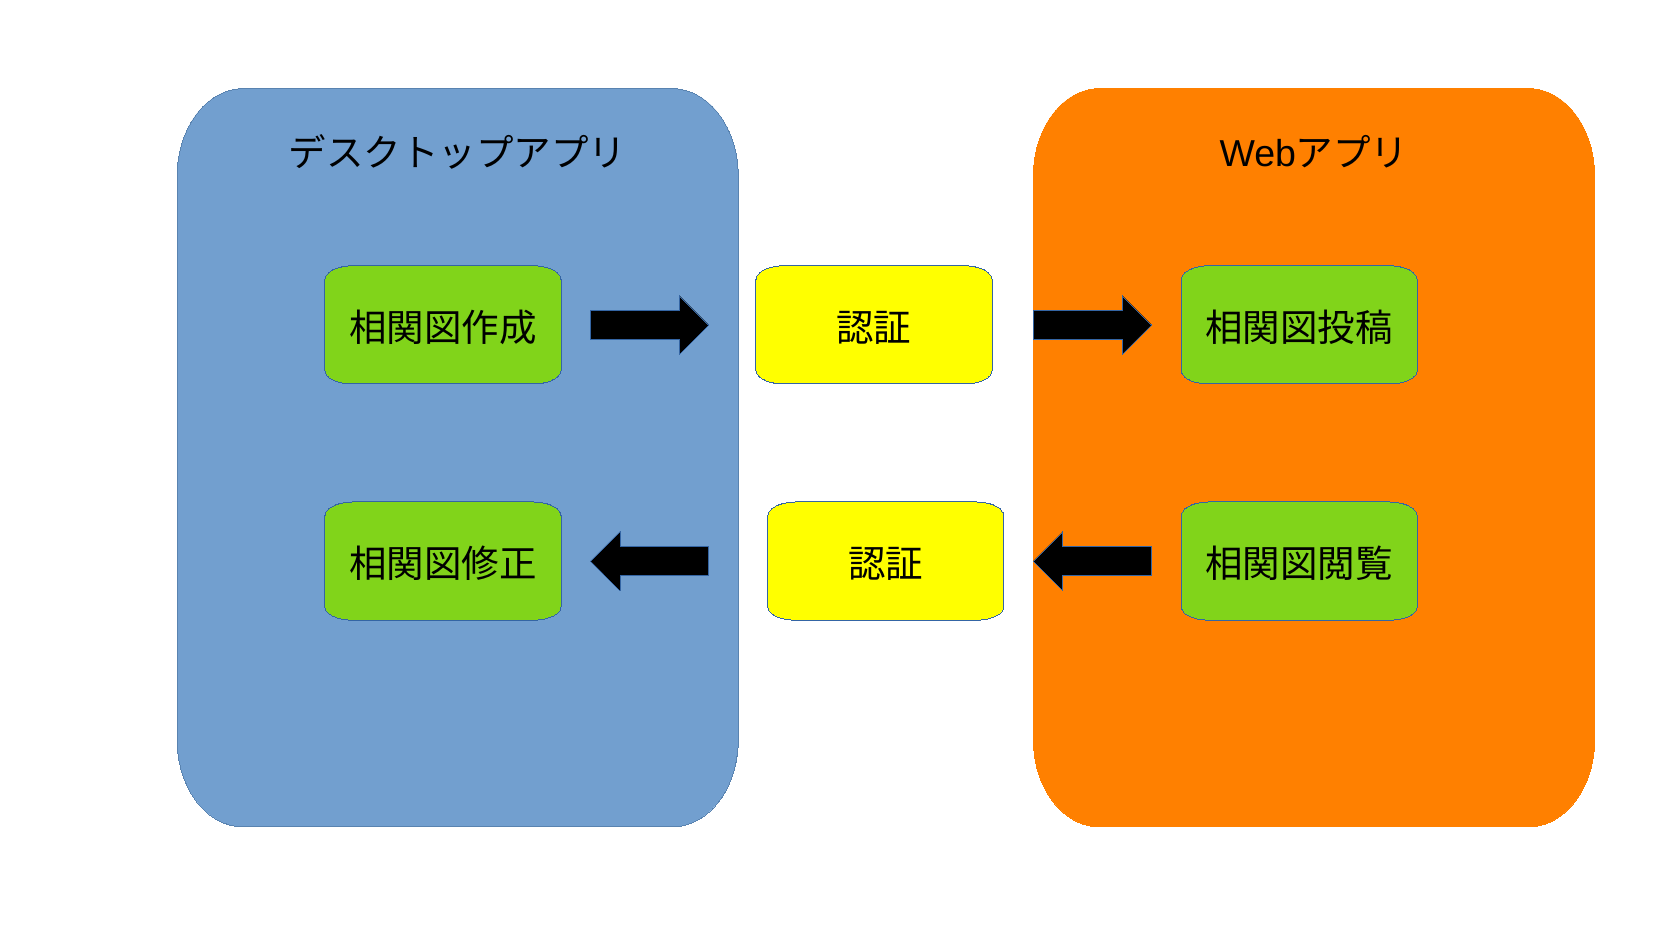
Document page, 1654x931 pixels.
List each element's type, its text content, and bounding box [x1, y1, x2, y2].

text_box 相関図閲覧 [1181, 501, 1418, 621]
text_box [1033, 531, 1152, 591]
text_box [590, 295, 709, 355]
text_box Webアプリ [1033, 88, 1595, 827]
text_box 認証 [755, 265, 993, 384]
text_box 相関図投稿 [1181, 265, 1418, 384]
text_box 相関図修正 [324, 501, 562, 621]
text_box [1033, 295, 1152, 355]
text_box 相関図作成 [324, 265, 562, 384]
text_box デスクトップアプリ [177, 88, 739, 827]
text_box 認証 [767, 501, 1004, 621]
text_box [590, 531, 709, 591]
